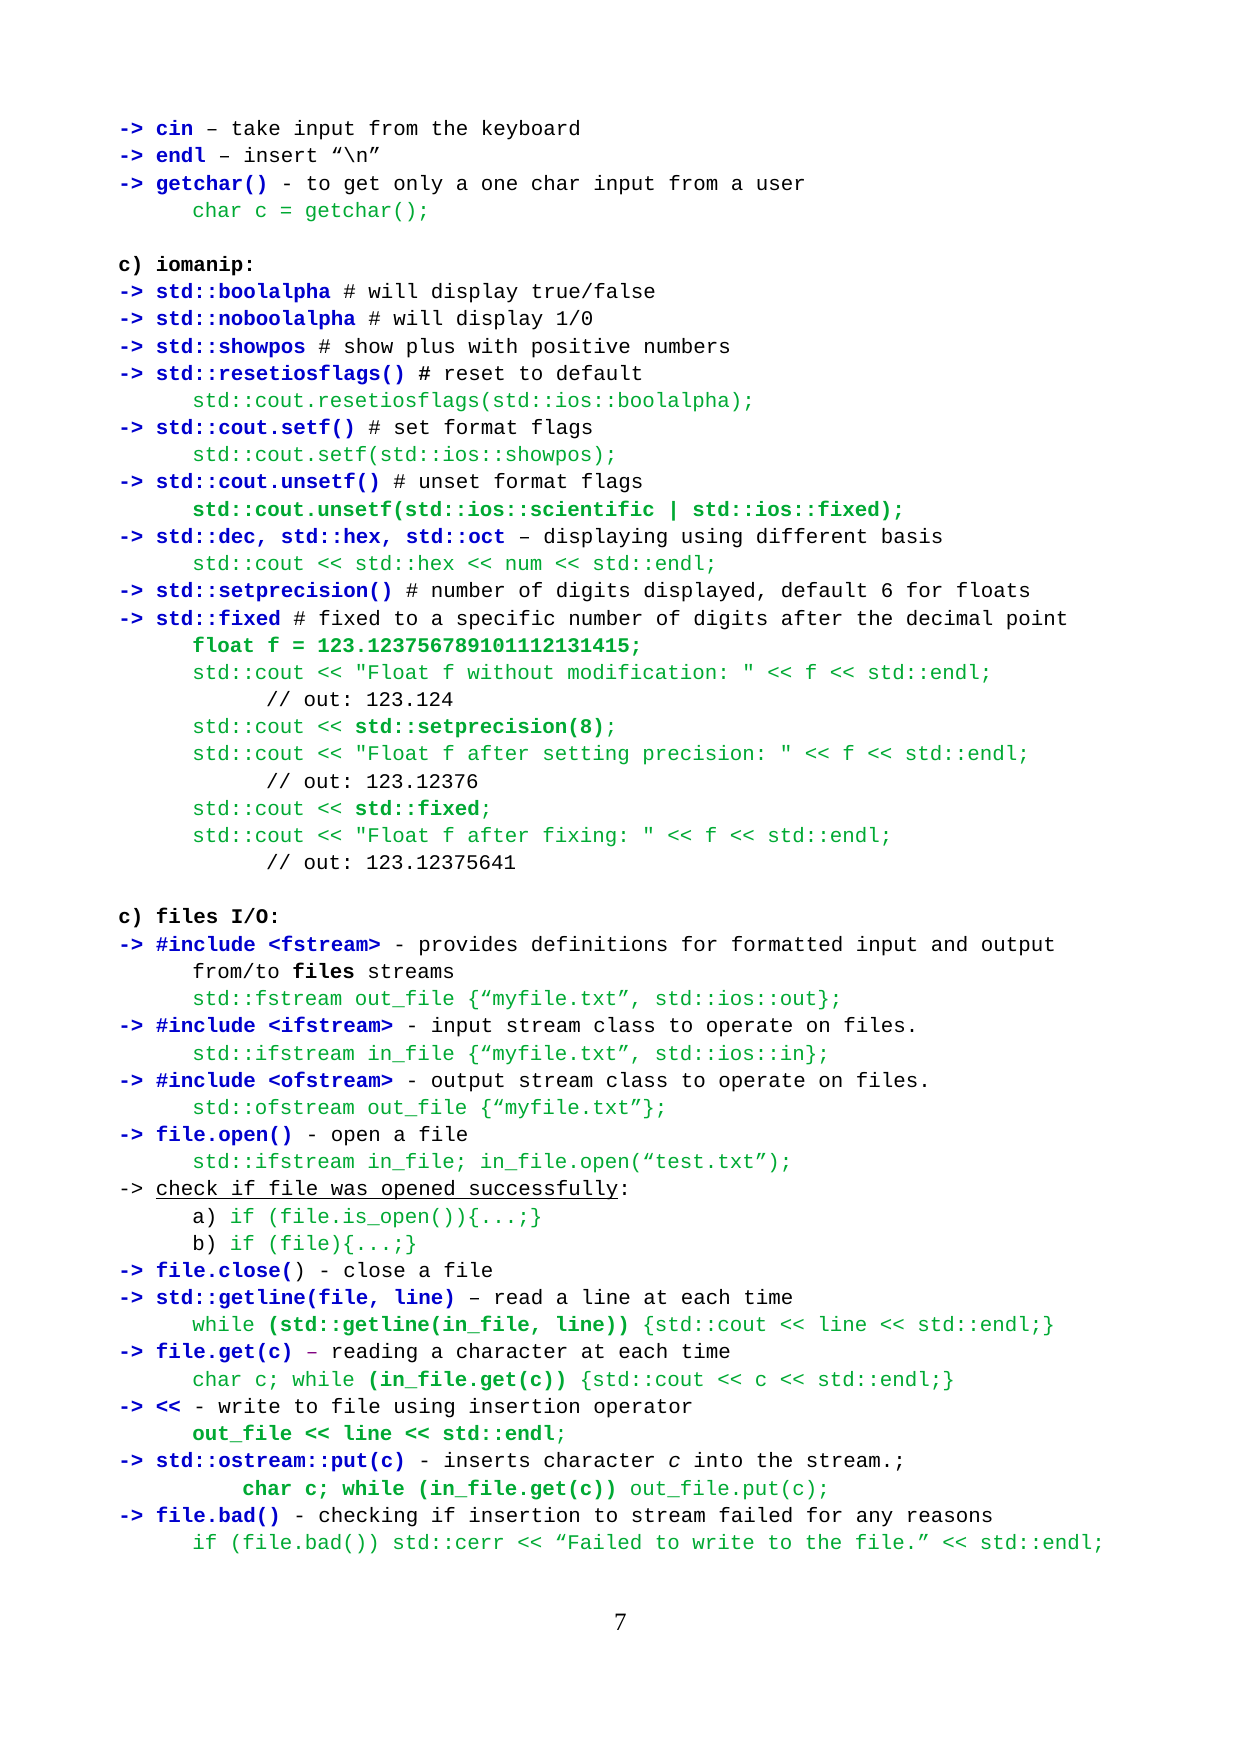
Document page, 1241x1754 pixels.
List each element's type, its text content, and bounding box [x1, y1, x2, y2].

text -> file.get(c) – reading a character at each time [118, 1342, 1122, 1365]
text std::cout << "Float f after fixing: " << f << std::endl; [118, 825, 1122, 849]
text std::cout.unsetf(std::ios::scientific | std::ios::fixed); [118, 499, 1122, 522]
text -> file.bad() - checking if insertion to stream failed for any reasons [118, 1505, 1122, 1528]
text -> getchar() - to get only a one char input from a user [118, 172, 1122, 196]
text c) iomanip: [118, 254, 1122, 278]
text std::cout << "Float f without modification: " << f << std::endl; [118, 662, 1122, 686]
text -> << - write to file using insertion operator [118, 1396, 1122, 1419]
text std::ifstream in_file {“myfile.txt”, std::ios::in}; -> #include <ofstream> - output stream class to operate on files. [118, 1042, 1122, 1093]
text -> std::setprecision() # number of digits displayed, default 6 for floats [118, 580, 1122, 604]
text -> std::resetiosflags() # reset to default [118, 363, 1122, 386]
text char c; while (in_file.get(c)) {std::cout << c << std::endl;} [118, 1369, 1122, 1392]
text -> #include <fstream> - provides definitions for formatted input and output from/to files streams [118, 934, 1122, 984]
text std::cout << "Float f after setting precision: " << f << std::endl; [118, 743, 1122, 767]
text std::cout.resetiosflags(std::ios::boolalpha); [118, 390, 1122, 414]
text std::ofstream out_file {“myfile.txt”}; [118, 1097, 1122, 1121]
text -> std::noboolalpha # will display 1/0 [118, 308, 1122, 332]
text -> cin – take input from the keyboard [118, 118, 1122, 142]
text -> endl – insert “\n” [118, 145, 1122, 169]
text -> file.open() - open a file [118, 1124, 1122, 1148]
text -> std::cout.unsetf() # unset format flags [118, 472, 1122, 495]
text a) if (file.is_open()){...;} [118, 1206, 1122, 1229]
text -> std::fixed # fixed to a specific number of digits after the decimal point [118, 607, 1122, 631]
text // out: 123.12376 [118, 771, 1122, 794]
text out_file << line << std::endl; [118, 1423, 1122, 1447]
text std::ifstream in_file; in_file.open(“test.txt”); [118, 1151, 1122, 1175]
text std::cout << std::hex << num << std::endl; [118, 553, 1122, 577]
text float f = 123.123756789101112131415; [118, 635, 1122, 658]
text if (file.bad()) std::cerr << “Failed to write to the file.” << std::endl; [118, 1532, 1122, 1556]
text -> std::ostream::put(c) - inserts character c into the stream.; [118, 1450, 1122, 1474]
text char c; while (in_file.get(c)) out_file.put(c); [118, 1477, 1122, 1501]
text -> std::showpos # show plus with positive numbers [118, 336, 1122, 359]
text b) if (file){...;} [118, 1233, 1122, 1256]
text while (std::getline(in_file, line)) {std::cout << line << std::endl;} [118, 1314, 1122, 1338]
text std::cout << std::fixed; [118, 798, 1122, 821]
text std::cout.setf(std::ios::showpos); [118, 444, 1122, 468]
text std::fstream out_file {“myfile.txt”, std::ios::out}; [118, 988, 1122, 1012]
text // out: 123.124 [118, 689, 1122, 713]
text -> check if file was opened successfully: [118, 1178, 1122, 1202]
text -> std::dec, std::hex, std::oct – displaying using different basis [118, 526, 1122, 549]
text -> #include <ifstream> - input stream class to operate on files. [118, 1015, 1122, 1039]
text std::cout << std::setprecision(8); [118, 716, 1122, 740]
text -> std::getline(file, line) – read a line at each time [118, 1287, 1122, 1311]
text -> std::cout.setf() # set format flags [118, 417, 1122, 441]
text -> std::boolalpha # will display true/false [118, 281, 1122, 305]
text // out: 123.12375641 [118, 852, 1122, 876]
text char c = getchar(); [118, 200, 1122, 223]
text c) files I/O: [118, 907, 1122, 930]
text -> file.close() - close a file [118, 1260, 1122, 1284]
